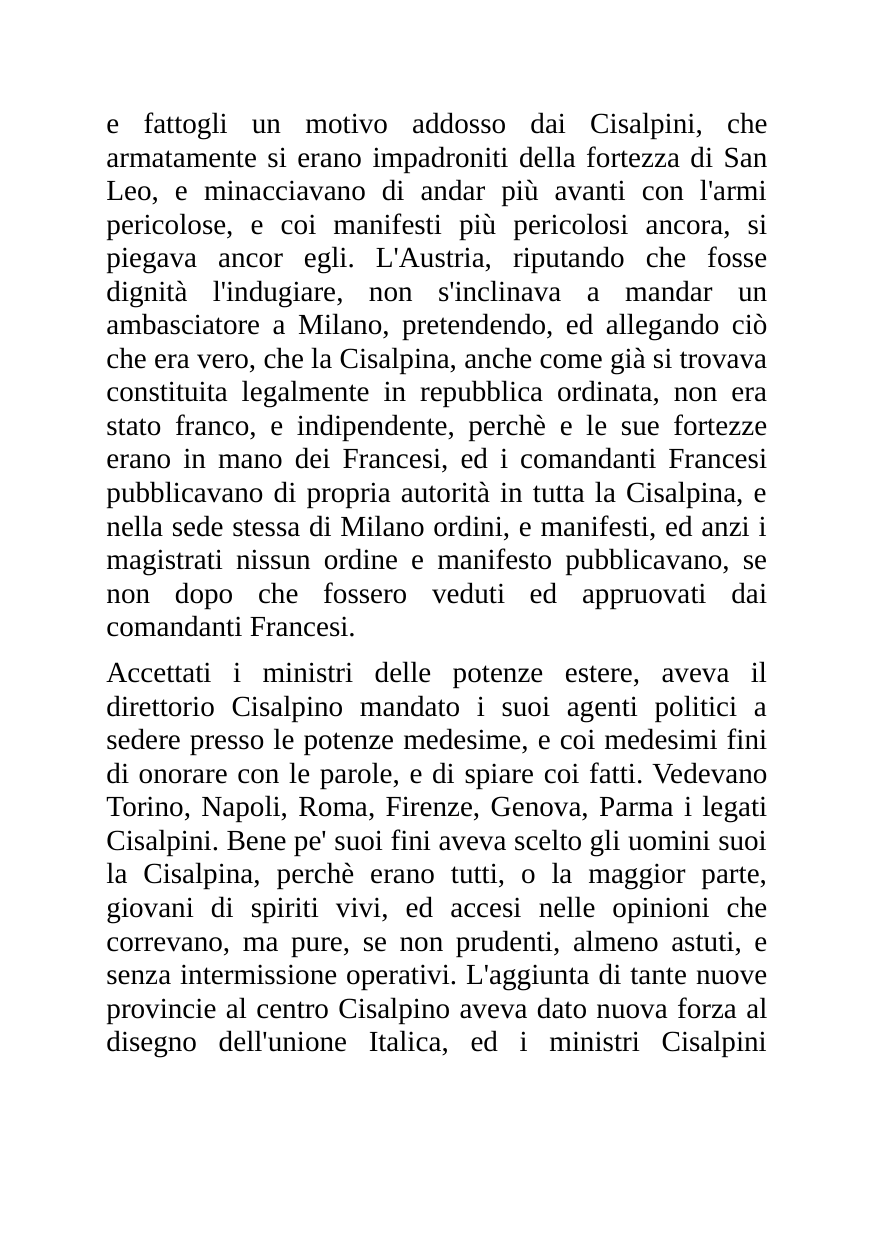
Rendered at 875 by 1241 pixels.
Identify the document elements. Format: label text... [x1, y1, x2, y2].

text Accettati i ministri delle potenze estere, aveva il direttorio Cisalpino mandato i suoi agenti politici a sedere presso le potenze medesime, e coi medesimi fini di onorare con le parole, e di spiare coi fatti. Vedevano Torino, Napoli, Roma, Firenze, Genova, Parma i legati Cisalpini. Bene pe' suoi fini aveva scelto gli uomini suoi la Cisalpina, perchè erano tutti, o la maggior parte, giovani di spiriti vivi, ed accesi nelle opinioni che correvano, ma pure, se non prudenti, almeno astuti, e senza intermissione operativi. L'aggiunta di tante nuove provincie al centro Cisalpino aveva dato nuova forza al disegno dell'unione Italica, ed i ministri Cisalpini [106, 655, 768, 1058]
text e fattogli un motivo addosso dai Cisalpini, che armatamente si erano impadroniti della fortezza di San Leo, e minacciavano di andar più avanti con l'armi pericolose, e coi manifesti più pericolosi ancora, si piegava ancor egli. L'Austria, riputando che fosse dignità l'indugiare, non s'inclinava a mandar un ambasciatore a Milano, pretendendo, ed allegando ciò che era vero, che la Cisalpina, anche come già si trovava constituita legalmente in repubblica ordinata, non era stato franco, e indipendente, perchè e le sue fortezze erano in mano dei Francesi, ed i comandanti Francesi pubblicavano di propria autorità in tutta la Cisalpina, e nella sede stessa di Milano ordini, e manifesti, ed anzi i magistrati nissun ordine e manifesto pubblicavano, se non dopo che fossero veduti ed appruovati dai comandanti Francesi. [106, 106, 768, 643]
